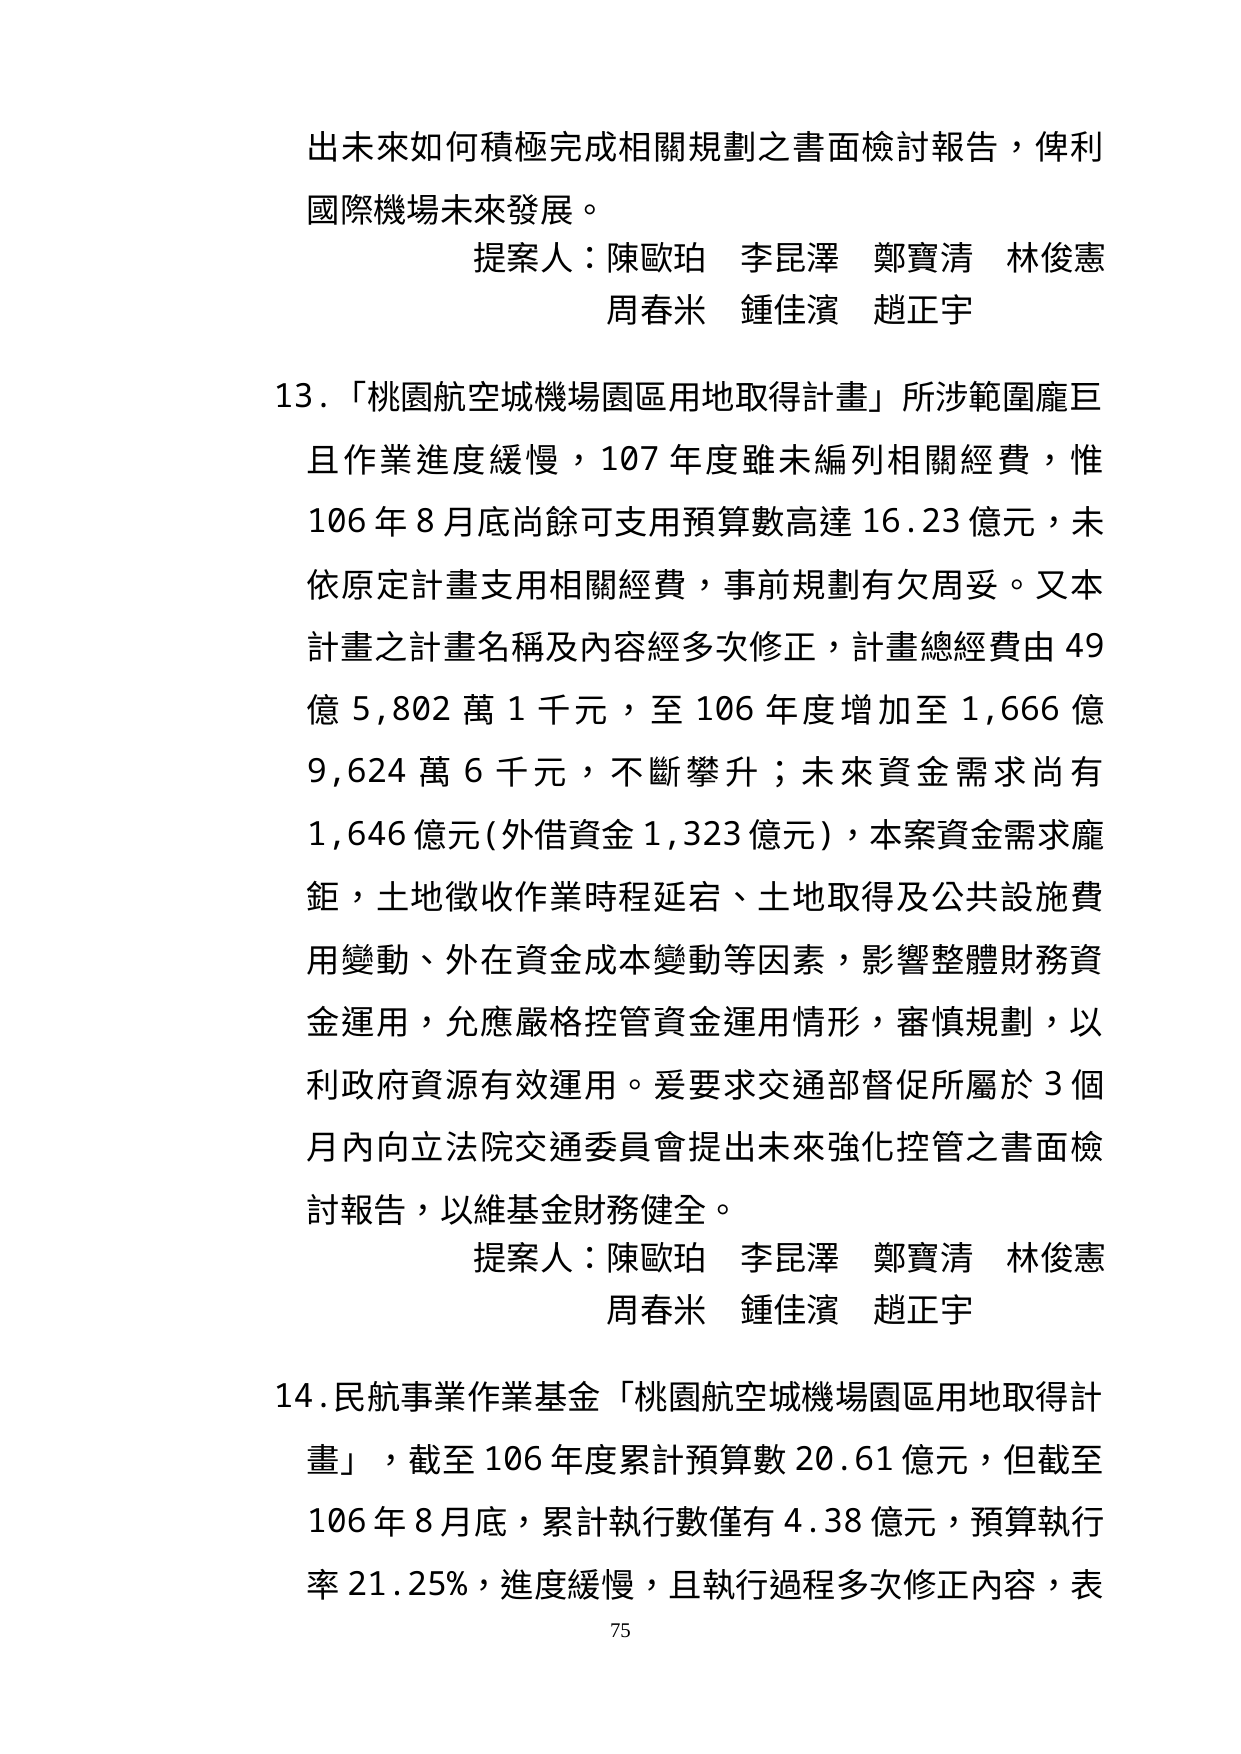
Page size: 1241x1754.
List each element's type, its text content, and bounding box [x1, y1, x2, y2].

text 13.「桃園航空城機場園區用地取得計畫」所涉範圍龐巨且作業進度緩慢，107年度雖未編列相關經費，惟106年8月底尚餘可支用預算數高達16.23億元，未依原定計畫支用相關經費，事前規劃有欠周妥。又本計畫之計畫名稱及內容經多次修正，計畫總經費由49億5,802萬1千元，至106年度增加至1,666億9,624萬6千元，不斷攀升；未來資金需求尚有1,646億元(外借資金1,323億元)，本案資金需求龐鉅，土地徵收作業時程延宕、土地取得及公共設施費用變動、外在資金成本變動等因素，影響整體財務資金運用，允應嚴格控管資金運用情形，審慎規劃，以利政府資源有效運用。爰要求交通部督促所屬於3個月內向立法院交通委員會提出未來強化控管之書面檢討報告，以維基金財務健全。 [273, 353, 1104, 1228]
text 提案人：陳歐珀 李昆澤 鄭寶清 林俊憲 周春米 鍾佳濱 趙正宇 [473, 1228, 1117, 1332]
text 14.民航事業作業基金「桃園航空城機場園區用地取得計畫」，截至106年度累計預算數20.61億元，但截至106年8月底，累計執行數僅有4.38億元，預算執行率21.25%，進度緩慢，且執行過程多次修正內容，表 [273, 1353, 1104, 1603]
text 提案人：陳歐珀 李昆澤 鄭寶清 林俊憲 周春米 鍾佳濱 趙正宇 [473, 228, 1117, 332]
text 出未來如何積極完成相關規劃之書面檢討報告，俾利國際機場未來發展。 [273, 103, 1104, 228]
